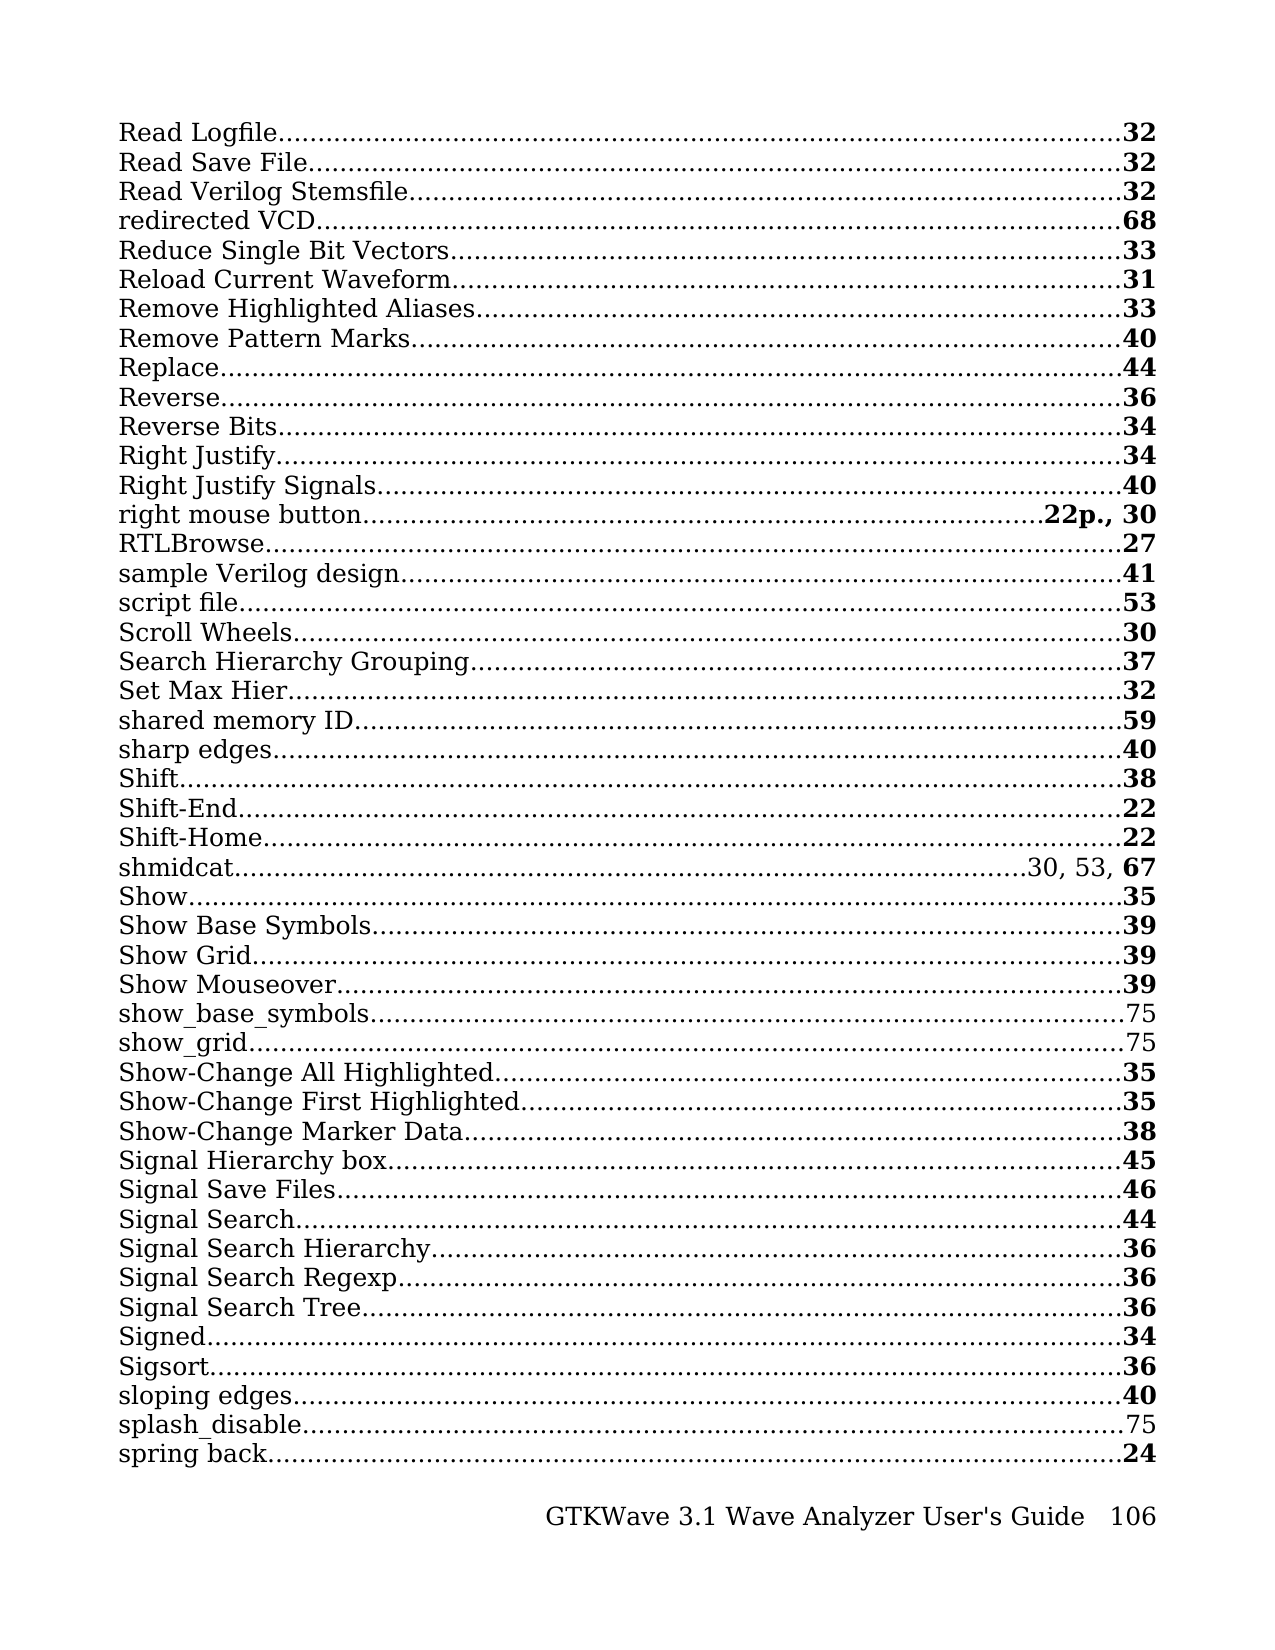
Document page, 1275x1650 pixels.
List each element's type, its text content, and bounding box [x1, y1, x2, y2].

text Search Hierarchy Grouping 37 [118, 647, 1157, 676]
text Show 35 [118, 882, 1157, 911]
text Signal Save Files 46 [118, 1175, 1157, 1204]
text Replace 44 [118, 353, 1157, 382]
text Signal Search 44 [118, 1204, 1157, 1234]
text Read Logfile 32 [118, 118, 1157, 147]
text splash_disable 75 [118, 1410, 1157, 1439]
text Signal Search Regexp 36 [118, 1263, 1157, 1293]
text show_base_symbols 75 [118, 999, 1157, 1028]
text Signal Hierarchy box 45 [118, 1146, 1157, 1175]
text Signed 34 [118, 1322, 1157, 1351]
text Signal Search Hierarchy 36 [118, 1234, 1157, 1263]
text Signal Search Tree 36 [118, 1293, 1157, 1322]
text sharp edges 40 [118, 735, 1157, 764]
text Remove Pattern Marks 40 [118, 324, 1157, 353]
text Show-Change All Highlighted 35 [118, 1058, 1157, 1087]
text redirected VCD 68 [118, 206, 1157, 236]
text script file 53 [118, 588, 1157, 617]
text Reverse 36 [118, 382, 1157, 412]
text right mouse button 22p., 30 [118, 500, 1157, 529]
text Read Save File 32 [118, 147, 1157, 177]
text Sigsort 36 [118, 1351, 1157, 1381]
text sloping edges 40 [118, 1381, 1157, 1410]
text RTLBrowse 27 [118, 529, 1157, 559]
text Reverse Bits 34 [118, 412, 1157, 441]
text Shift-End 22 [118, 794, 1157, 823]
text sample Verilog design 41 [118, 559, 1157, 588]
text Show-Change First Highlighted 35 [118, 1087, 1157, 1116]
text Scroll Wheels 30 [118, 617, 1157, 647]
text Show Mouseover 39 [118, 970, 1157, 999]
text Read Verilog Stemsfile 32 [118, 177, 1157, 206]
text Right Justify 34 [118, 441, 1157, 471]
text Remove Highlighted Aliases 33 [118, 294, 1157, 324]
text spring back 24 [118, 1439, 1157, 1469]
text shared memory ID 59 [118, 706, 1157, 735]
text shmidcat 30, 53, 67 [118, 852, 1157, 882]
text Set Max Hier 32 [118, 676, 1157, 706]
text show_grid 75 [118, 1028, 1157, 1058]
text Show Base Symbols 39 [118, 911, 1157, 941]
text Reduce Single Bit Vectors 33 [118, 236, 1157, 265]
text Shift 38 [118, 764, 1157, 794]
text Shift-Home 22 [118, 823, 1157, 852]
text Reload Current Waveform 31 [118, 265, 1157, 294]
text Show Grid 39 [118, 941, 1157, 970]
text Show-Change Marker Data 38 [118, 1116, 1157, 1146]
text Right Justify Signals 40 [118, 471, 1157, 500]
